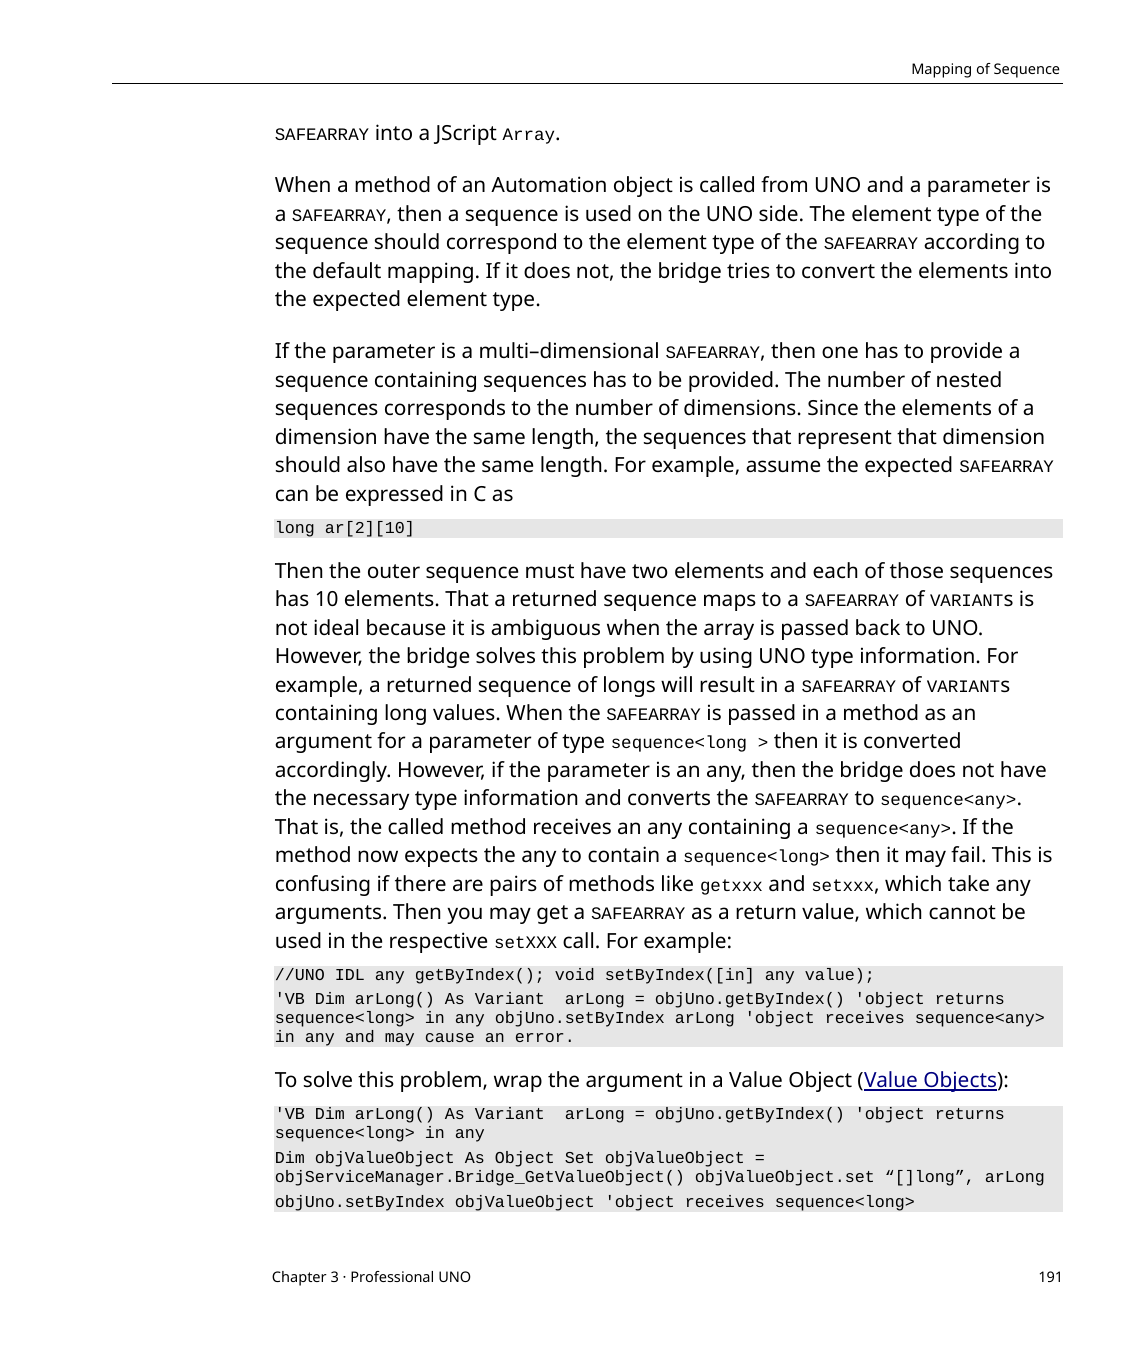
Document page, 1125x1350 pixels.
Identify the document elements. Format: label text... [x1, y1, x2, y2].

text If the parameter is a multi–dimensional SAFEARRAY, then one has to provide a sequence containing sequences has to be provided. The number of nested sequences corresponds to the number of dimensions. Since the elements of a dimension have the same length, the sequences that represent that dimension should also have the same length. For example, assume the expected SAFEARRAY can be expressed in C as [274, 337, 1063, 507]
text 'VB Dim arLong() As Variant arLong = objUno.getByIndex() 'object returns sequence<long> in any [274, 1106, 1063, 1143]
text Then the outer sequence must have two elements and each of those sequences has 10 elements. That a returned sequence maps to a SAFEARRAY of VARIANTs is not ideal because it is ambiguous when the array is passed back to UNO. However, the bridge solves this problem by using UNO type information. For example, a returned sequence of longs will result in a SAFEARRAY of VARIANTs containing long values. When the SAFEARRAY is passed in a method as an argument for a parameter of type sequence<long > then it is converted accordingly. However, if the parameter is an any, then the bridge does not have the necessary type information and converts the SAFEARRAY to sequence<any>. That is, the called method receives an any containing a sequence<any>. If the method now expects the any to contain a sequence<long> then it may fail. This is confusing if there are pairs of methods like getxxx and setxxx, which take any arguments. Then you may get a SAFEARRAY as a return value, which cannot be used in the respective setXXX call. For example: [274, 556, 1063, 954]
text long ar[2][10] [274, 519, 1063, 538]
text To solve this problem, wrap the argument in a Value Object (Value Objects): [274, 1065, 1063, 1094]
text //UNO IDL any getByIndex(); void setByIndex([in] any value); [274, 966, 1063, 985]
text SAFEARRAY into a JScript Array. [274, 118, 1063, 147]
text When a method of an Automation object is called from UNO and a parameter is a SAFEARRAY, then a sequence is used on the UNO side. The element type of the sequence should correspond to the element type of the SAFEARRAY according to the default mapping. If it does not, the bridge tries to convert the elements into the expected element type. [274, 171, 1063, 313]
text Dim objValueObject As Object Set objValueObject = objServiceManager.Bridge_GetValueObject() objValueObject.set “[]long”, arLong [274, 1149, 1063, 1187]
text objUno.setByIndex objValueObject 'object receives sequence<long> [274, 1193, 1063, 1212]
text 'VB Dim arLong() As Variant arLong = objUno.getByIndex() 'object returns sequence<long> in any objUno.setByIndex arLong 'object receives sequence<any> in any and may cause an error. [274, 991, 1063, 1047]
